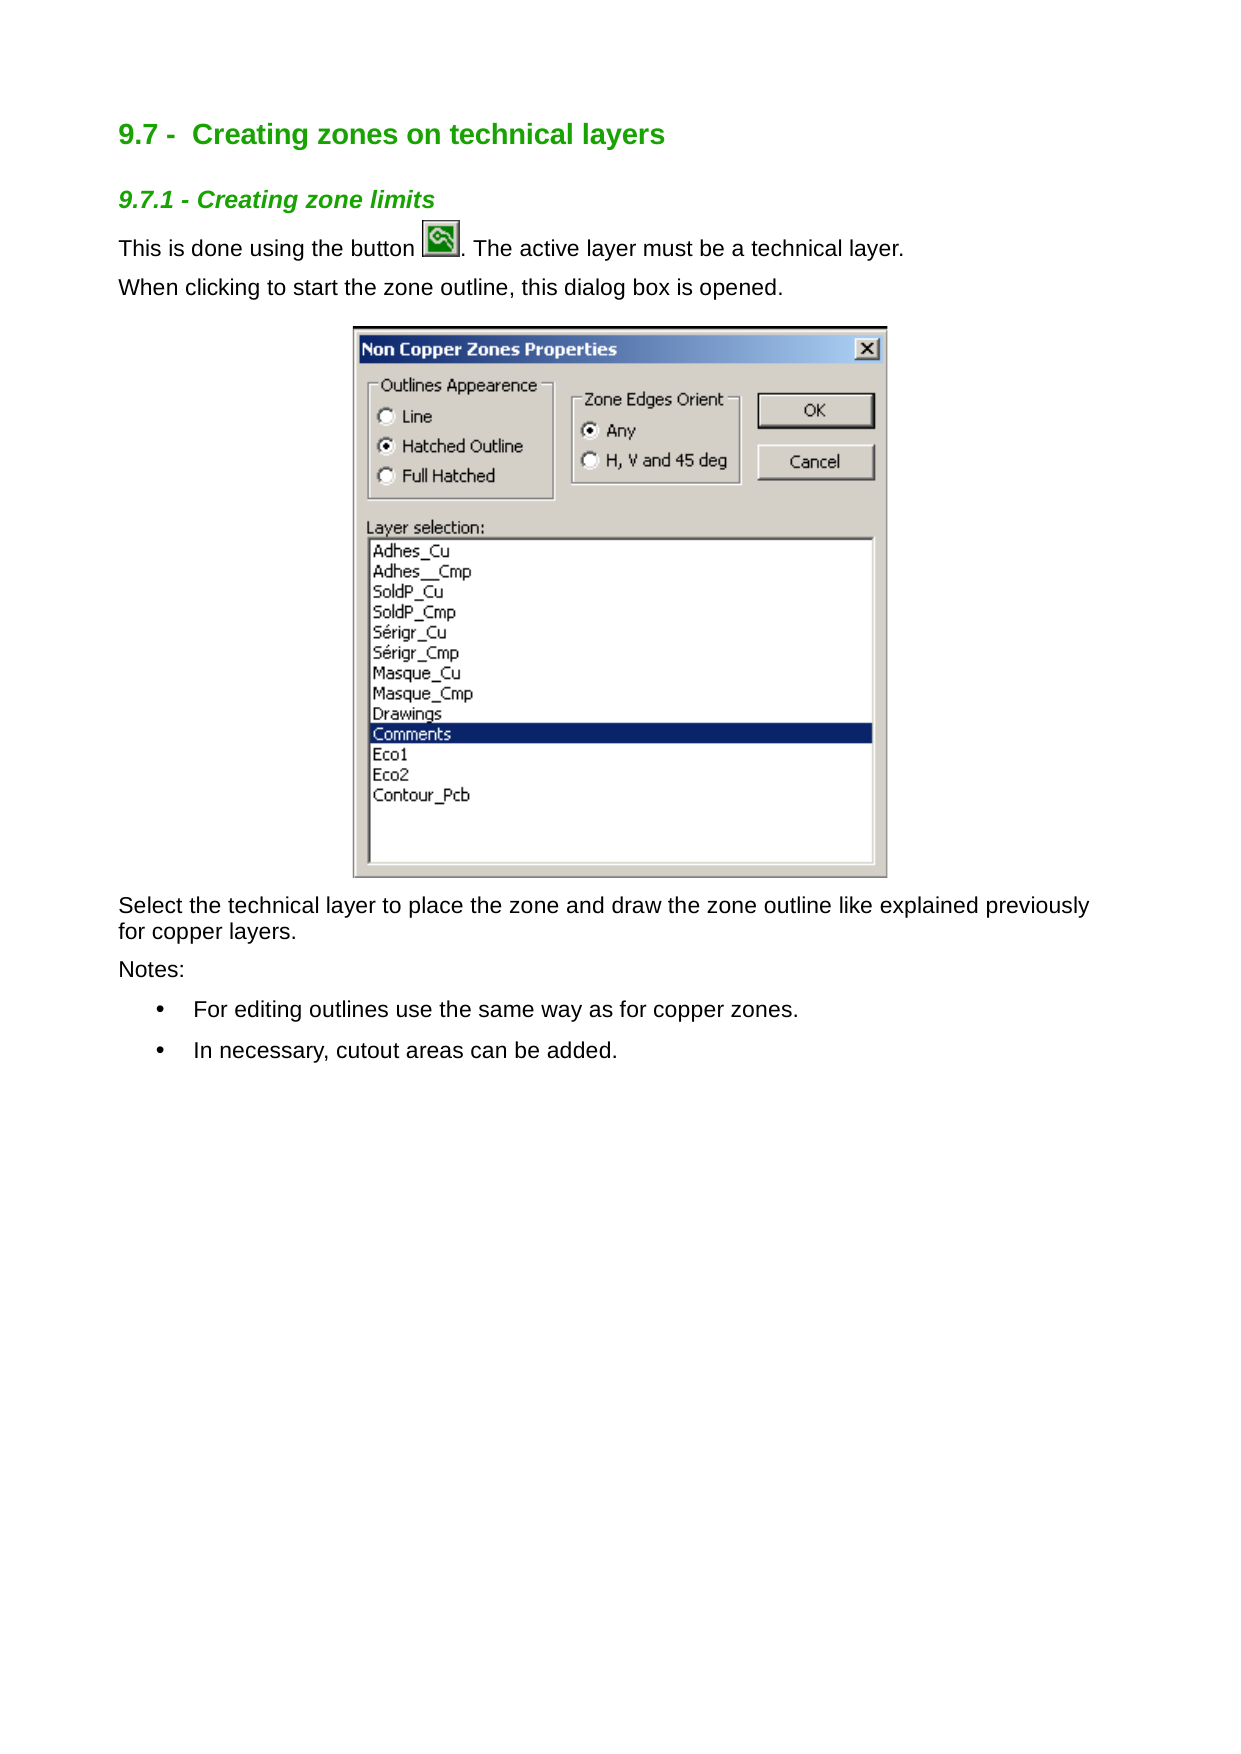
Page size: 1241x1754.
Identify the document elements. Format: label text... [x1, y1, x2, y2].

picture [422, 220, 460, 257]
text This is done using the button . The active layer must be a technical layer. [118, 221, 1122, 261]
text Notes: [118, 957, 1122, 983]
text Select the technical layer to place the zone and draw the zone outline like explained previously for copper layers. [118, 892, 1122, 944]
subtitle Creating zone limits [118, 186, 1122, 214]
list In necessary, cutout areas can be added. [156, 1036, 1122, 1064]
text When clicking to start the zone outline, this dialog box is opened. [118, 274, 1122, 300]
picture [352, 326, 888, 878]
list For editing outlines use the same way as for copper zones. [156, 995, 1122, 1023]
subtitle Creating zones on technical layers [118, 118, 1122, 151]
